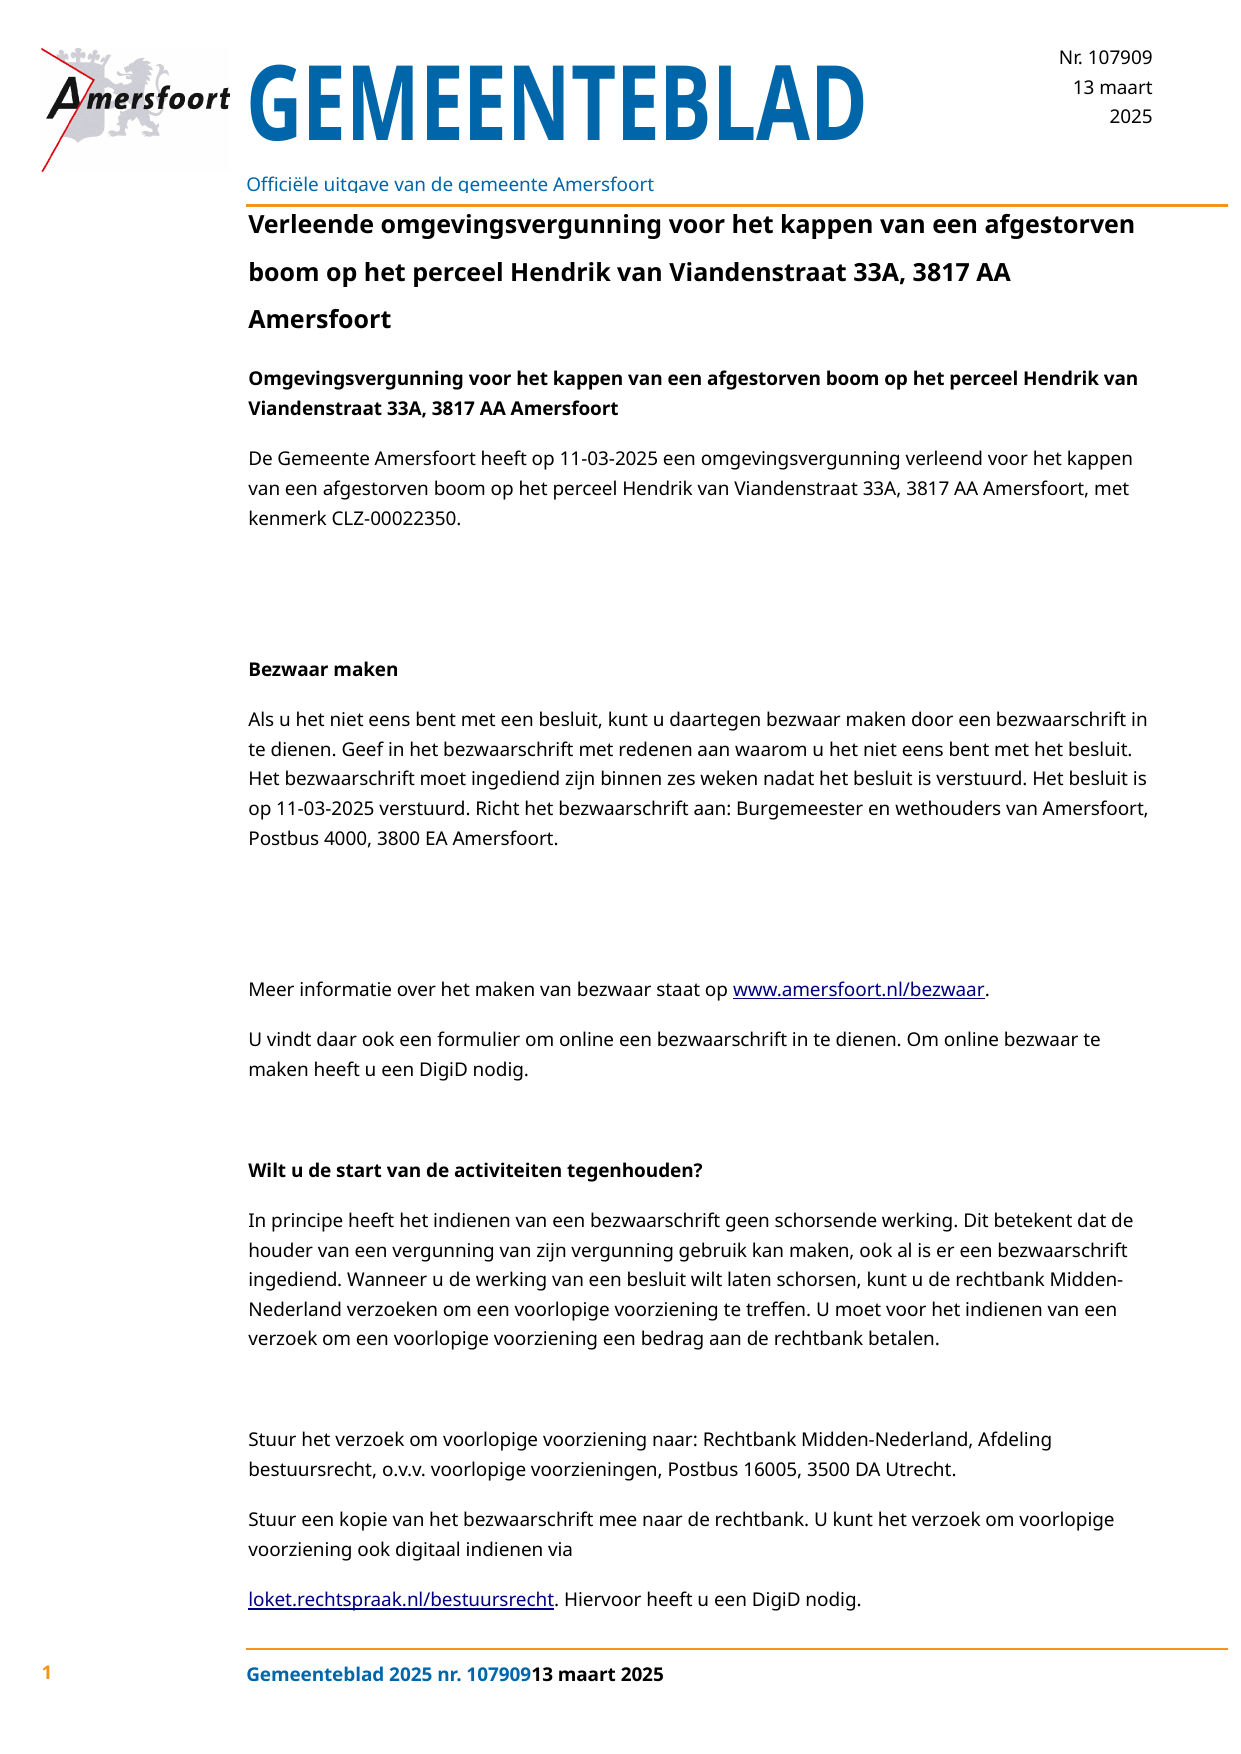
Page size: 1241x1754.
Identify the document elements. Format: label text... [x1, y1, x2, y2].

text Wilt u de start van de activiteiten tegenhouden? [248, 1157, 1152, 1182]
text loket.rechtspraak.nl/bestuursrecht. Hiervoor heeft u een DigiD nodig. [248, 1586, 1152, 1612]
text Verleende omgevingsvergunning voor het kappen van een afgestorven boom op het perceel Hendrik van Viandenstraat 33A, 3817 AA Amersfoort [248, 207, 1152, 336]
text Omgevingsvergunning voor het kappen van een afgestorven boom op het perceel Hendrik van Viandenstraat 33A, 3817 AA Amersfoort [248, 366, 1152, 421]
text De Gemeente Amersfoort heeft op 11-03-2025 een omgevingsvergunning verleend voor het kappen van een afgestorven boom op het perceel Hendrik van Viandenstraat 33A, 3817 AA Amersfoort, met kenmerk CLZ-00022350. [248, 446, 1152, 530]
text Meer informatie over het maken van bezwaar staat op www.amersfoort.nl/bezwaar. [248, 976, 1152, 1002]
text U vindt daar ook een formulier om online een bezwaarschrift in te dienen. Om online bezwaar te maken heeft u een DigiD nodig. [248, 1026, 1152, 1082]
text Stuur een kopie van het bezwaarschrift mee naar de rechtbank. U kunt het verzoek om voorlopige voorziening ook digitaal indienen via [248, 1506, 1152, 1562]
text In principe heeft het indienen van een bezwaarschrift geen schorsende werking. Dit betekent dat de houder van een vergunning van zijn vergunning gebruik kan maken, ook al is er een bezwaarschrift ingediend. Wanneer u de werking van een besluit wilt laten schorsen, kunt u de rechtbank Midden-Nederland verzoeken om een voorlopige voorziening te treffen. U moet voor het indienen van een verzoek om een voorlopige voorziening een bedrag aan de rechtbank betalen. [248, 1207, 1152, 1351]
text Stuur het verzoek om voorlopige voorziening naar: Rechtbank Midden-Nederland, Afdeling bestuursrecht, o.v.v. voorlopige voorzieningen, Postbus 16005, 3500 DA Utrecht. [248, 1426, 1152, 1482]
picture [41, 47, 231, 172]
text Bezwaar maken [248, 656, 1152, 682]
text Als u het niet eens bent met een besluit, kunt u daartegen bezwaar maken door een bezwaarschrift in te dienen. Geef in het bezwaarschrift met redenen aan waarom u het niet eens bent met het besluit. Het bezwaarschrift moet ingediend zijn binnen zes weken nadat het besluit is verstuurd. Het besluit is op 11-03-2025 verstuurd. Richt het bezwaarschrift aan: Burgemeester en wethouders van Amersfoort, Postbus 4000, 3800 EA Amersfoort. [248, 706, 1152, 850]
